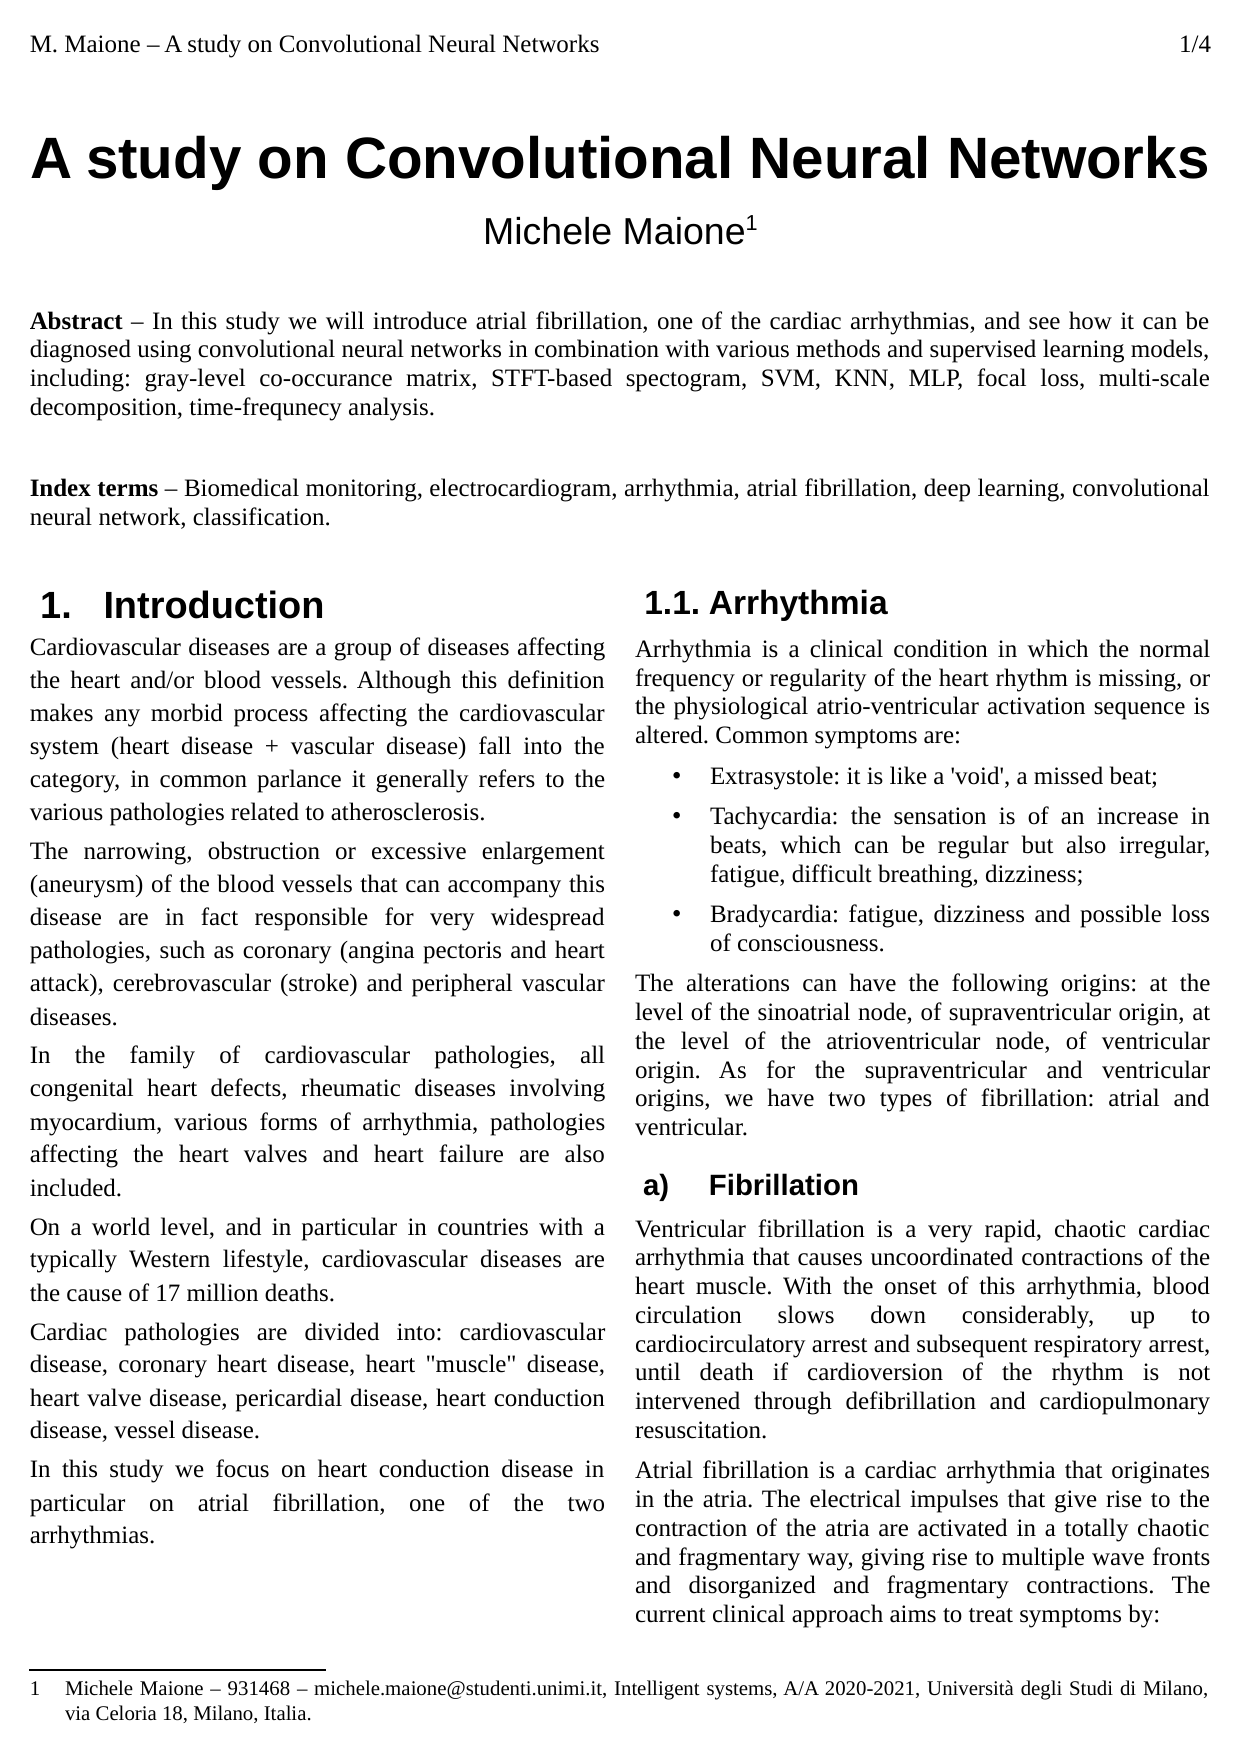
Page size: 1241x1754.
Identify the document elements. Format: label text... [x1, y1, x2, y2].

text Atrial fibrillation is a cardiac arrhythmia that originates in the atria. The electrical impulses that give rise to the contraction of the atria are activated in a totally chaotic and fragmentary way, giving rise to multiple wave fronts and disorganized and fragmentary contractions. The current clinical approach aims to treat symptoms by: [635, 1455, 1211, 1628]
list Extrasystole: it is like a 'void', a missed beat; [672, 761, 1211, 789]
subtitle Arrhythmia [635, 583, 1211, 621]
subtitle Introduction [29, 583, 605, 626]
text Michele Maione – 931468 – michele.maione@studenti.unimi.it, Intelligent systems, A/A 2020-2021, Università degli Studi di Milano, via Celoria 18, Milano, Italia. [29, 1676, 1211, 1724]
subtitle Fibrillation [635, 1167, 1211, 1201]
text Abstract – In this study we will introduce atrial fibrillation, one of the cardiac arrhythmias, and see how it can be diagnosed using convolutional neural networks in combination with various methods and supervised learning models, including: gray-level co-occurance matrix, STFT-based spectogram, SVM, KNN, MLP, focal loss, multi-scale decomposition, time-frequnecy analysis. [29, 306, 1211, 421]
text Cardiac pathologies are divided into: cardiovascular disease, coronary heart disease, heart "muscle" disease, heart valve disease, pericardial disease, heart conduction disease, vessel disease. [29, 1317, 605, 1444]
text In this study we focus on heart conduction disease in particular on atrial fibrillation, one of the two arrhythmias. [29, 1454, 605, 1549]
text Arrhythmia is a clinical condition in which the normal frequency or regularity of the heart rhythm is missing, or the physiological atrio-ventricular activation sequence is altered. Common symptoms are: [635, 634, 1211, 749]
list Tachycardia: the sensation is of an increase in beats, which can be regular but also irregular, fatigue, difficult breathing, dizziness; [672, 801, 1211, 887]
text The narrowing, obstruction or excessive enlargement (aneurysm) of the blood vessels that can accompany this disease are in fact responsible for very widespread pathologies, such as coronary (angina pectoris and heart attack), cerebrovascular (stroke) and peripheral vascular diseases. [29, 836, 605, 1030]
text In the family of cardiovascular pathologies, all congenital heart defects, rheumatic diseases involving myocardium, various forms of arrhythmia, pathologies affecting the heart valves and heart failure are also included. [29, 1041, 605, 1201]
subtitle Michele Maione [29, 209, 1211, 253]
text The alterations can have the following origins: at the level of the sinoatrial node, of supraventricular origin, at the level of the atrioventricular node, of ventricular origin. As for the supraventricular and ventricular origins, we have two types of fibrillation: atrial and ventricular. [635, 968, 1211, 1141]
text Ventricular fibrillation is a very rapid, chaotic cardiac arrhythmia that causes uncoordinated contractions of the heart muscle. With the onset of this arrhythmia, blood circulation slows down considerably, up to cardiocirculatory arrest and subsequent respiratory arrest, until death if cardioversion of the rhythm is not intervened through defibrillation and cardiopulmonary resuscitation. [635, 1214, 1211, 1444]
text Index terms – Biomedical monitoring, electrocardiogram, arrhythmia, atrial fibrillation, deep learning, convolutional neural network, classification. [29, 473, 1211, 531]
text On a world level, and in particular in countries with a typically Western lifestyle, cardiovascular diseases are the cause of 17 million deaths. [29, 1212, 605, 1306]
text Cardiovascular diseases are a group of diseases affecting the heart and/or blood vessels. Although this definition makes any morbid process affecting the cardiovascular system (heart disease + vascular disease) fall into the category, in common parlance it generally refers to the various pathologies related to atherosclerosis. [29, 632, 605, 826]
title A study on Convolutional Neural Networks [29, 124, 1211, 191]
list Bradycardia: fatigue, dizziness and possible loss of consciousness. [672, 899, 1211, 957]
